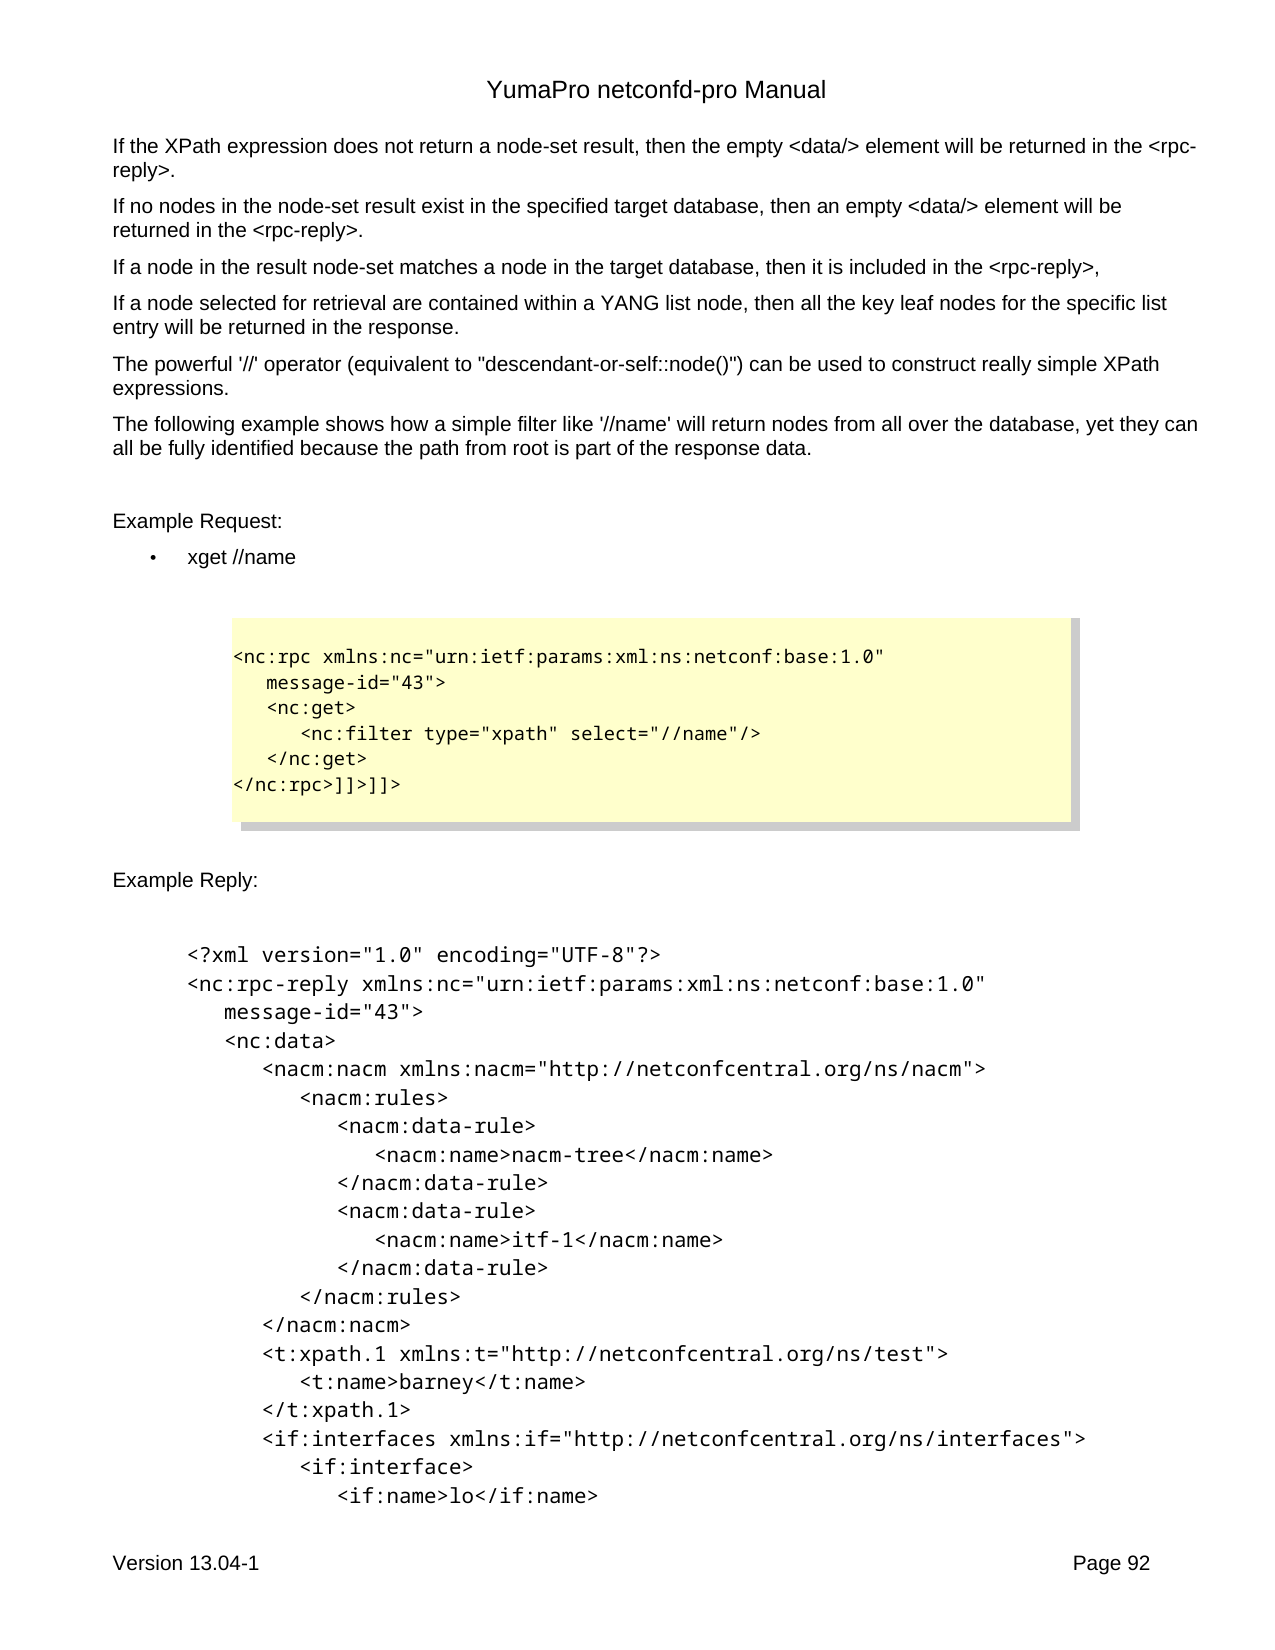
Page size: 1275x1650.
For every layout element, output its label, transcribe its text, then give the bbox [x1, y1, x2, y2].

text <nc:data> [186, 1026, 1200, 1054]
text <t:name>barney</t:name> [186, 1367, 1200, 1396]
text Example Request: [112, 509, 1200, 533]
text The powerful '//' operator (equivalent to "descendant-or-self::node()") can be used to construct really simple XPath expressions. [112, 351, 1200, 399]
text Example Reply: [112, 868, 1200, 892]
text <nacm:name>nacm-tree</nacm:name> [186, 1140, 1200, 1168]
text </nc:rpc>]]>]]> [232, 771, 1071, 797]
text <nacm:rules> [186, 1083, 1200, 1111]
text </nacm:nacm> [186, 1310, 1200, 1339]
text The following example shows how a simple filter like '//name' will return nodes from all over the database, yet they can all be fully identified because the path from root is part of the response data. [112, 412, 1200, 460]
text <?xml version="1.0" encoding="UTF-8"?> [186, 941, 1200, 969]
text <nc:rpc-reply xmlns:nc="urn:ietf:params:xml:ns:netconf:base:1.0" [186, 969, 1200, 997]
text <nacm:data-rule> [186, 1111, 1200, 1140]
text <nacm:data-rule> [186, 1197, 1200, 1225]
text If no nodes in the node-set result exist in the specified target database, then an empty <data/> element will be returned in the <rpc-reply>. [112, 194, 1200, 242]
text <t:xpath.1 xmlns:t="http://netconfcentral.org/ns/test"> [186, 1339, 1200, 1367]
text </nacm:rules> [186, 1282, 1200, 1310]
text <if:interfaces xmlns:if="http://netconfcentral.org/ns/interfaces"> [186, 1424, 1200, 1452]
text </nacm:data-rule> [186, 1253, 1200, 1282]
text </nc:get> [232, 746, 1071, 771]
text <if:name>lo</if:name> [186, 1481, 1200, 1509]
text <if:interface> [186, 1452, 1200, 1481]
text <nc:filter type="xpath" select="//name"/> [232, 720, 1071, 746]
text message-id="43"> [186, 997, 1200, 1026]
text <nacm:nacm xmlns:nacm="http://netconfcentral.org/ns/nacm"> [186, 1054, 1200, 1083]
text message-id="43"> [232, 669, 1071, 695]
text <nc:get> [232, 695, 1071, 720]
list xget //name [150, 545, 1200, 569]
text </nacm:data-rule> [186, 1168, 1200, 1197]
text If a node in the result node-set matches a node in the target database, then it is included in the <rpc-reply>, [112, 254, 1200, 278]
text If the XPath expression does not return a node-set result, then the empty <data/> element will be returned in the <rpc-reply>. [112, 134, 1200, 182]
text If a node selected for retrieval are contained within a YANG list node, then all the key leaf nodes for the specific list entry will be returned in the response. [112, 291, 1200, 339]
text <nacm:name>itf-1</nacm:name> [186, 1225, 1200, 1253]
text <nc:rpc xmlns:nc="urn:ietf:params:xml:ns:netconf:base:1.0" [232, 644, 1071, 669]
text </t:xpath.1> [186, 1396, 1200, 1424]
